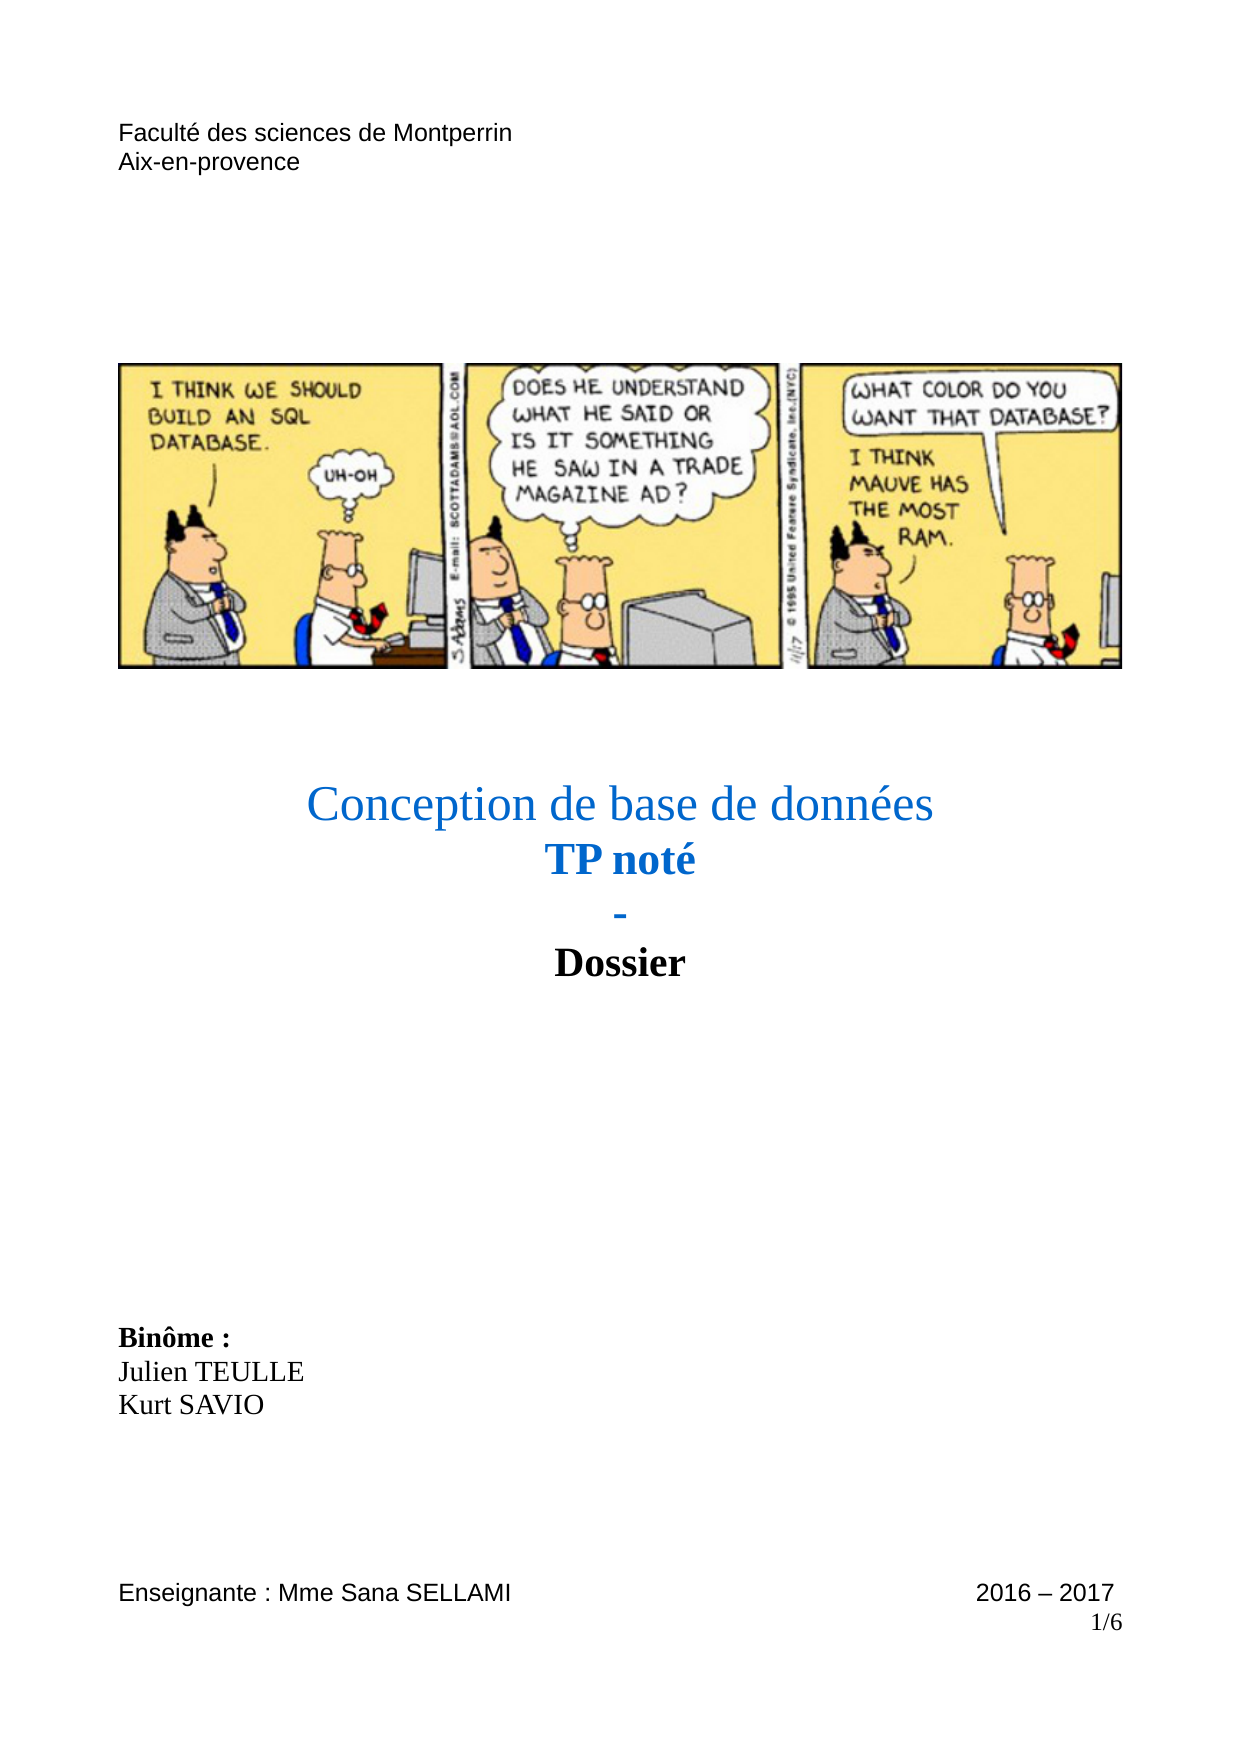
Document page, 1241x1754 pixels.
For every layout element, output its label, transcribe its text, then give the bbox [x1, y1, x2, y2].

text Conception de base de données [118, 774, 1122, 832]
text Julien TEULLE [118, 1354, 1122, 1387]
text Dossier [118, 937, 1122, 985]
text Kurt SAVIO [118, 1387, 1122, 1421]
text Binôme : [118, 1320, 1122, 1354]
text TP noté [118, 832, 1122, 884]
text - [118, 884, 1122, 937]
picture [118, 363, 1123, 669]
